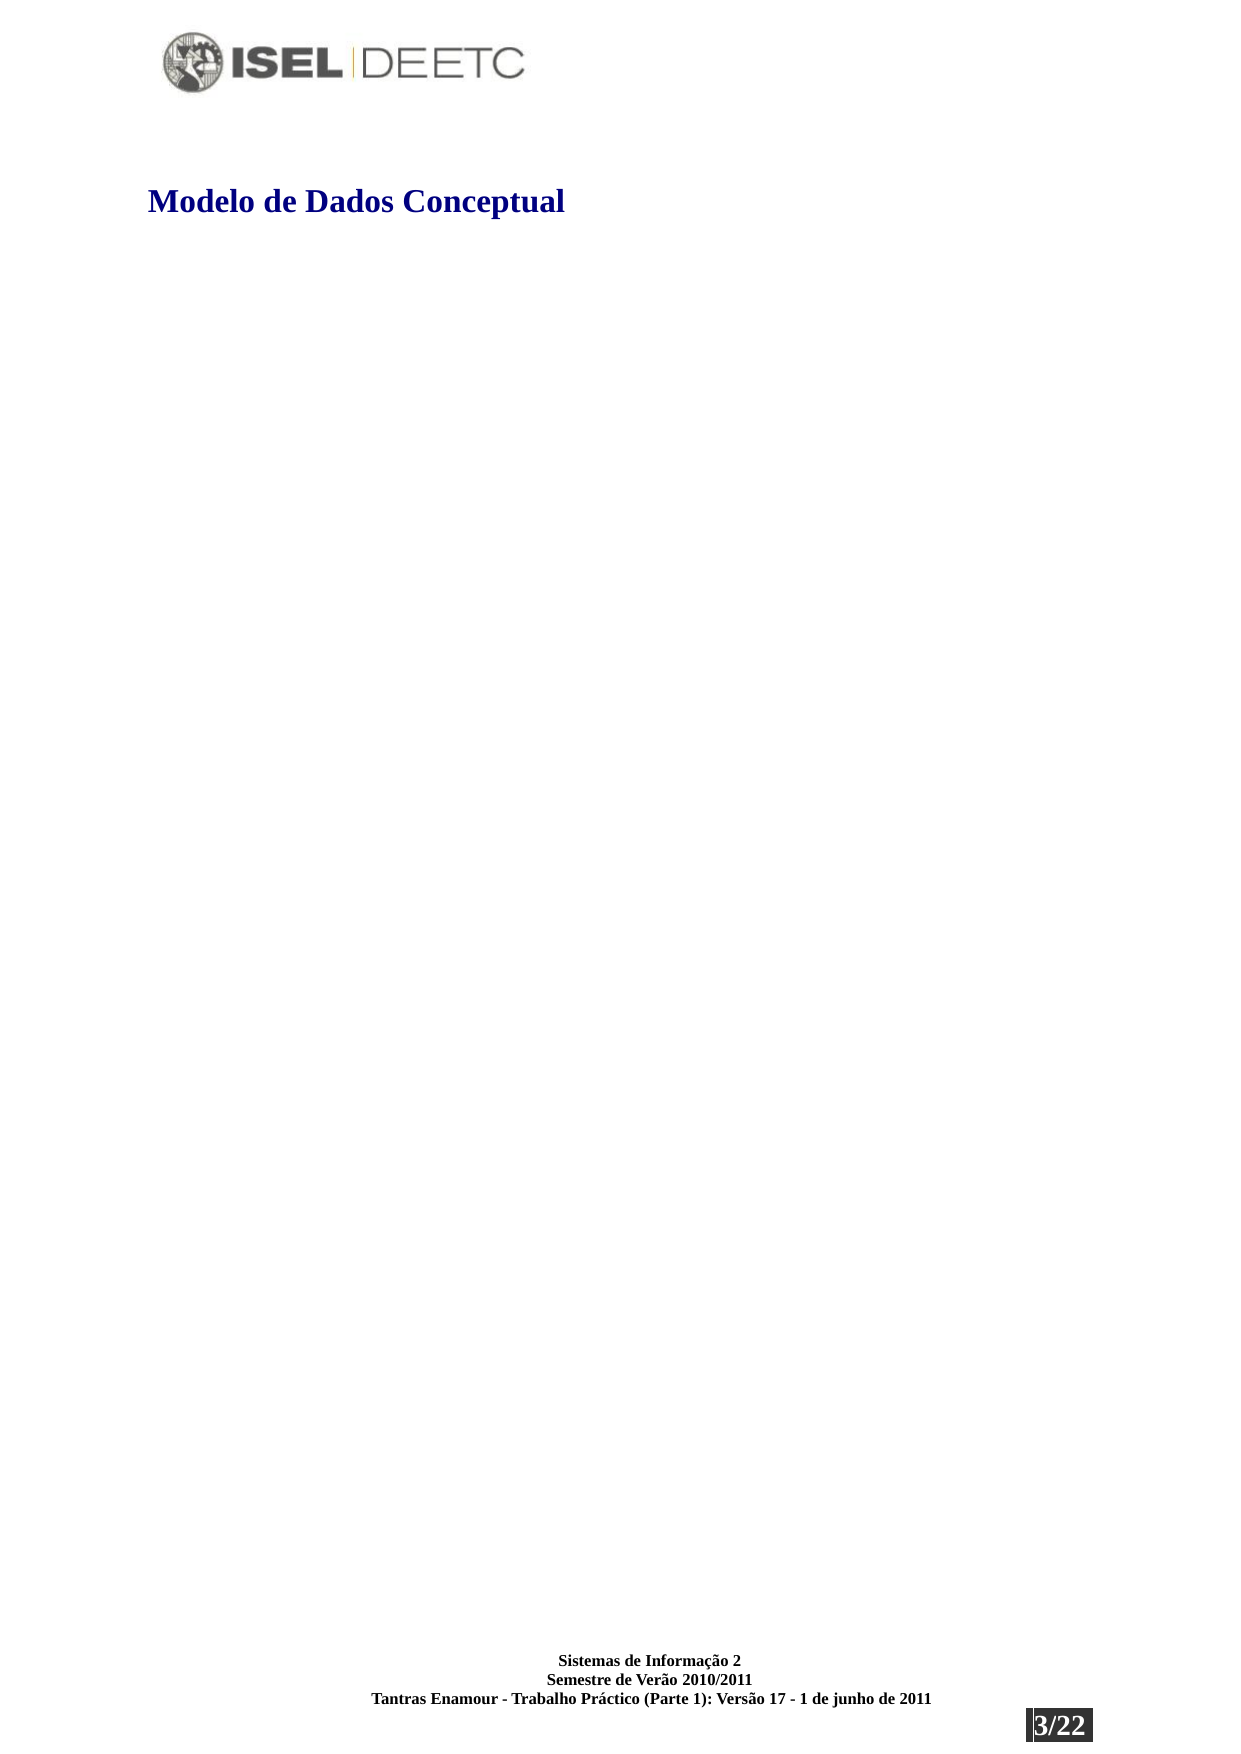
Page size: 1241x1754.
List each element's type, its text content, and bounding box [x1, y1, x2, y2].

subtitle Modelo de Dados Conceptual [148, 181, 1093, 219]
picture [153, 17, 555, 118]
